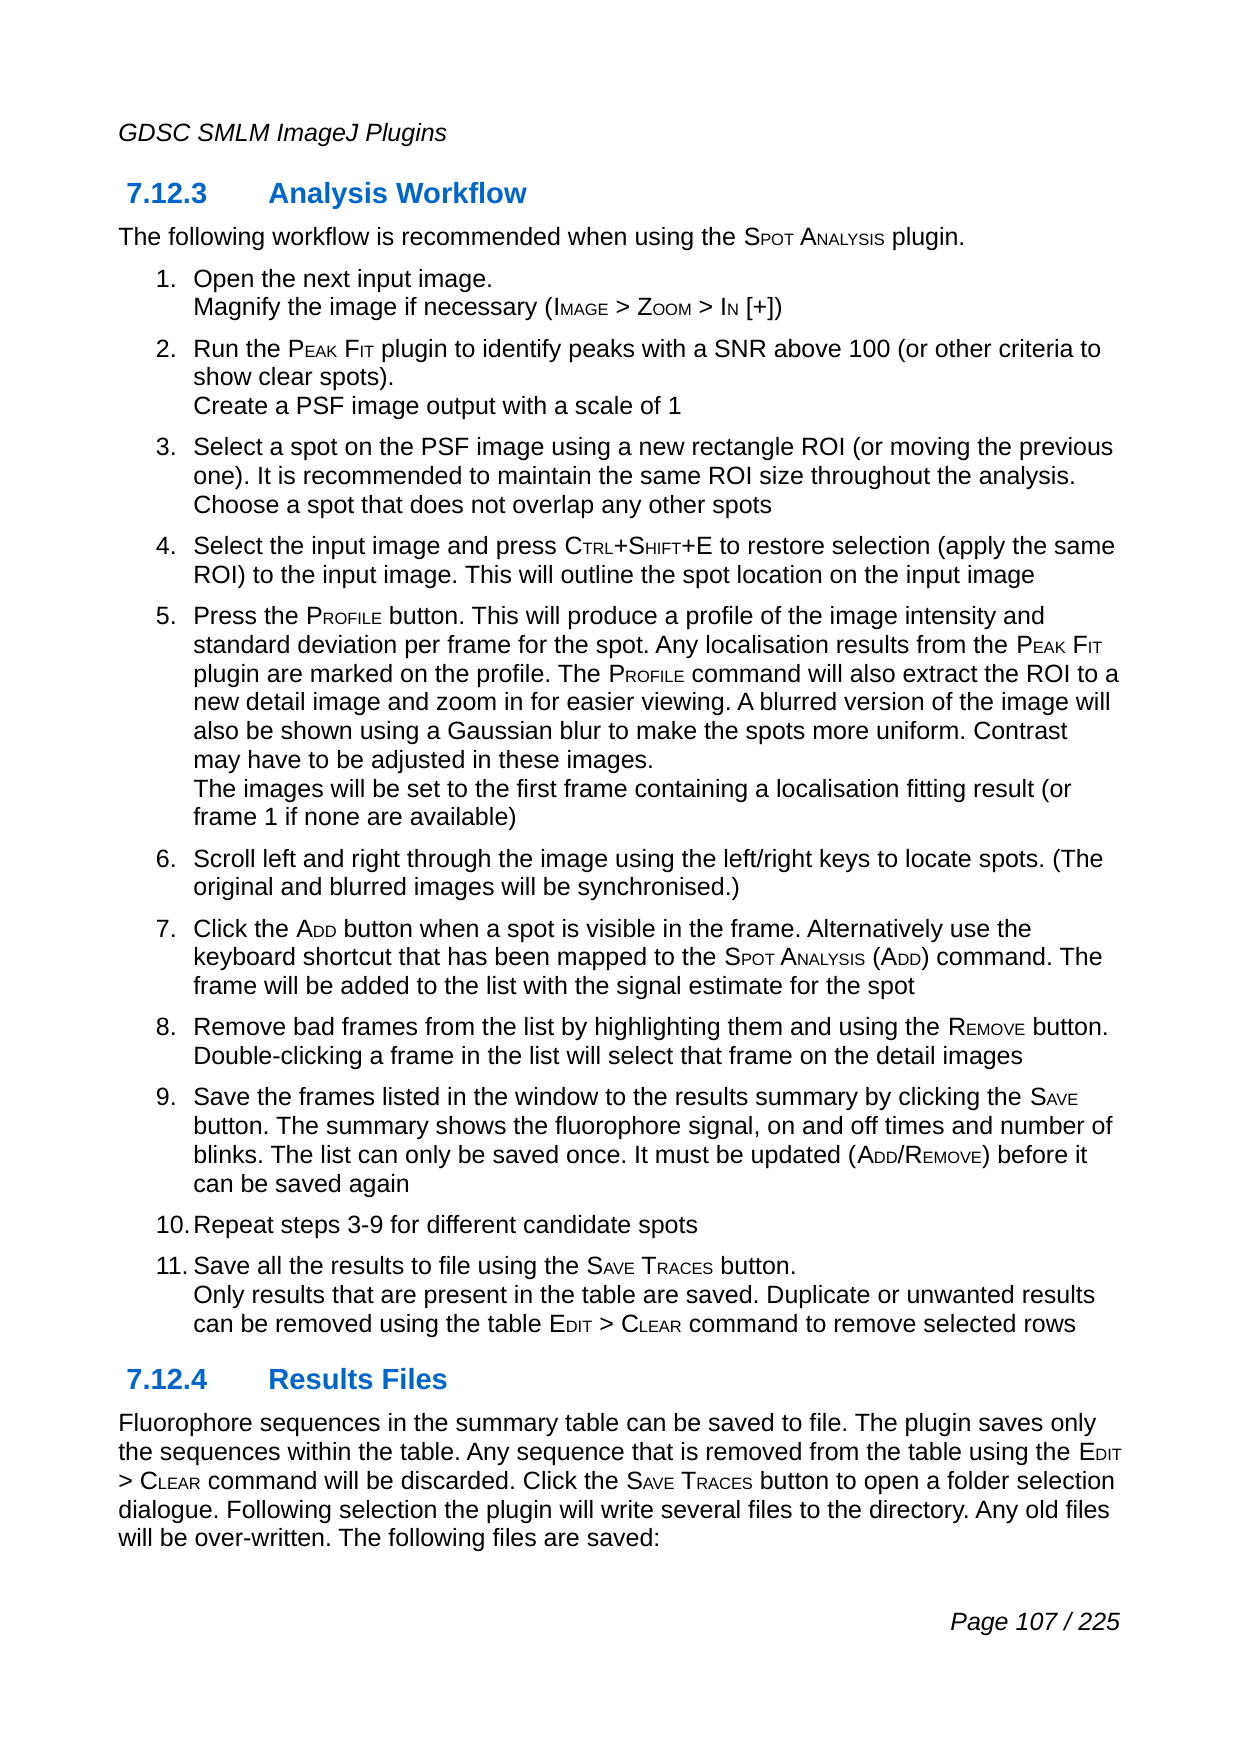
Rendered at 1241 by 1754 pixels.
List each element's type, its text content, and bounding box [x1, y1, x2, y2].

text Fluorophore sequences in the summary table can be saved to file. The plugin saves only the sequences within the table. Any sequence that is removed from the table using the Edit > Clear command will be discarded. Click the Save Traces button to open a folder selection dialogue. Following selection the plugin will write several files to the directory. Any old files will be over-written. The following files are saved: [118, 1408, 1122, 1552]
list Scroll left and right through the image using the left/right keys to locate spots. (The original and blurred images will be synchronised.) [156, 844, 1122, 901]
text The following workflow is recommended when using the Spot Analysis plugin. [118, 222, 1122, 251]
list Press the Profile button. This will produce a profile of the image intensity and standard deviation per frame for the spot. Any localisation results from the Peak Fit plugin are marked on the profile. The Profile command will also extract the ROI to a new detail image and zoom in for easier viewing. A blurred version of the image will also be shown using a Gaussian blur to make the spots more uniform. Contrast may have to be adjusted in these images. The images will be set to the first frame containing a localisation fitting result (or frame 1 if none are available) [156, 601, 1122, 831]
list Repeat steps 3-9 for different candidate spots [156, 1210, 1122, 1239]
list Run the Peak Fit plugin to identify peaks with a SNR above 100 (or other criteria to show clear spots). Create a PSF image output with a scale of 1 [156, 334, 1122, 420]
list Select the input image and press Ctrl+Shift+E to restore selection (apply the same ROI) to the input image. This will outline the spot location on the input image [156, 531, 1122, 589]
list Select a spot on the PSF image using a new rectangle ROI (or moving the previous one). It is recommended to maintain the same ROI size throughout the analysis. Choose a spot that does not overlap any other spots [156, 432, 1122, 519]
list Open the next input image. Magnify the image if necessary (Image > Zoom > In [+]) [156, 264, 1122, 321]
list Save all the results to file using the Save Traces button. Only results that are present in the table are saved. Duplicate or unwanted results can be removed using the table Edit > Clear command to remove selected rows [156, 1251, 1122, 1337]
list Remove bad frames from the list by highlighting them and using the Remove button. Double-clicking a frame in the list will select that frame on the detail images [156, 1012, 1122, 1070]
subtitle Results Files [118, 1362, 1122, 1396]
list Save the frames listed in the window to the results summary by clicking the Save button. The summary shows the fluorophore signal, on and off times and number of blinks. The list can only be saved once. It must be updated (Add/Remove) before it can be saved again [156, 1082, 1122, 1197]
list Click the Add button when a spot is visible in the frame. Alternatively use the keyboard shortcut that has been mapped to the Spot Analysis (Add) command. The frame will be added to the list with the signal estimate for the spot [156, 914, 1122, 1000]
subtitle Analysis Workflow [118, 176, 1122, 210]
